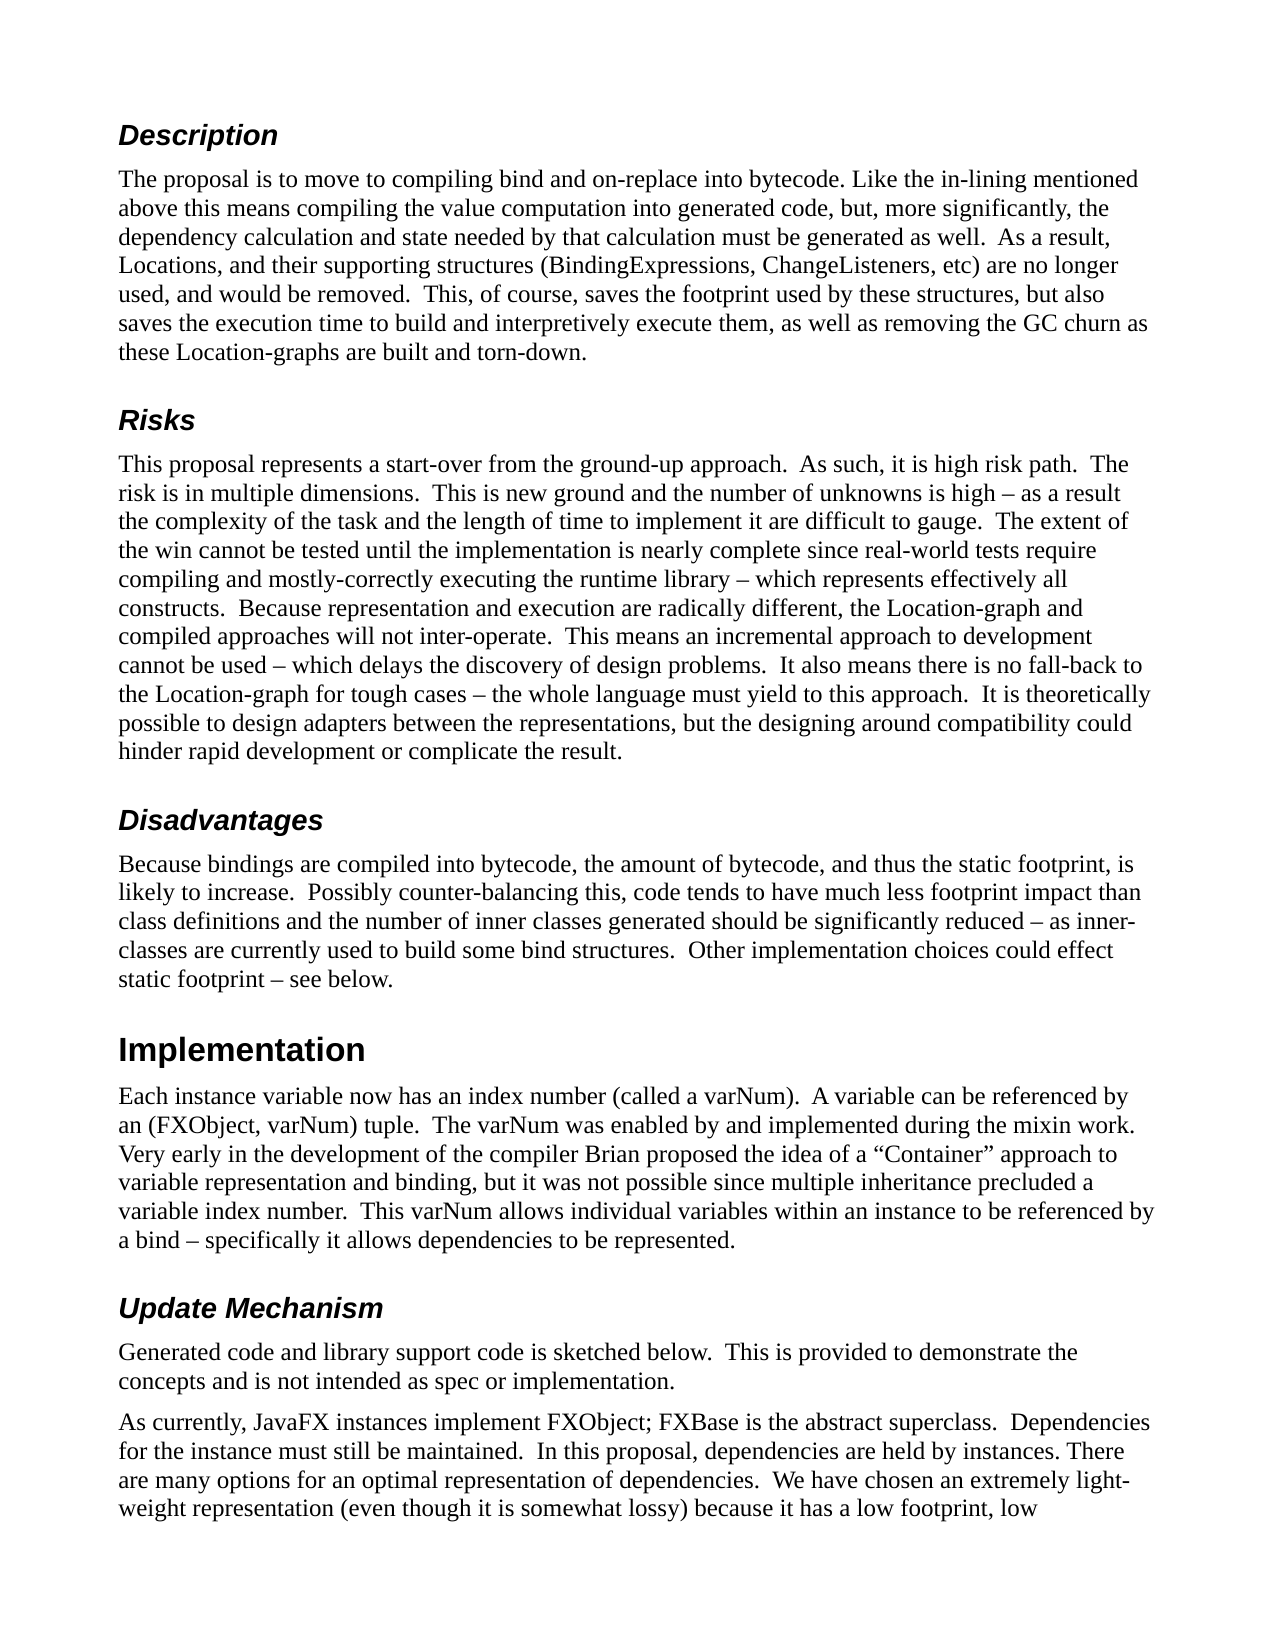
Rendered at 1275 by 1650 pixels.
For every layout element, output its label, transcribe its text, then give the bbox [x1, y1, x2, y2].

text Each instance variable now has an index number (called a varNum). A variable can be referenced by an (FXObject, varNum) tuple. The varNum was enabled by and implemented during the mixin work. Very early in the development of the compiler Brian proposed the idea of a “Container” approach to variable representation and binding, but it was not possible since multiple inheritance precluded a variable index number. This varNum allows individual variables within an instance to be referenced by a bind – specifically it allows dependencies to be represented. [118, 1081, 1157, 1254]
text As currently, JavaFX instances implement FXObject; FXBase is the abstract superclass. Dependencies for the instance must still be maintained. In this proposal, dependencies are held by instances. There are many options for an optimal representation of dependencies. We have chosen an extremely light-weight representation (even though it is somewhat lossy) because it has a low footprint, low [118, 1407, 1157, 1522]
subtitle Description [118, 118, 1157, 152]
subtitle Risks [118, 403, 1157, 436]
subtitle Update Mechanism [118, 1291, 1157, 1325]
subtitle Implementation [118, 1030, 1157, 1069]
text Generated code and library support code is sketched below. This is provided to demonstrate the concepts and is not intended as spec or implementation. [118, 1337, 1157, 1395]
text The proposal is to move to compiling bind and on-replace into bytecode. Like the in-lining mentioned above this means compiling the value computation into generated code, but, more significantly, the dependency calculation and state needed by that calculation must be generated as well. As a result, Locations, and their supporting structures (BindingExpressions, ChangeListeners, etc) are no longer used, and would be removed. This, of course, saves the footprint used by these structures, but also saves the execution time to build and interpretively execute them, as well as removing the GC churn as these Location-graphs are built and torn-down. [118, 164, 1157, 365]
text Because bindings are compiled into bytecode, the amount of bytecode, and thus the static footprint, is likely to increase. Possibly counter-balancing this, code tends to have much less footprint impact than class definitions and the number of inner classes generated should be significantly reduced – as inner-classes are currently used to build some bind structures. Other implementation choices could effect static footprint – see below. [118, 849, 1157, 992]
text This proposal represents a start-over from the ground-up approach. As such, it is high risk path. The risk is in multiple dimensions. This is new ground and the number of unknowns is high – as a result the complexity of the task and the length of time to implement it are difficult to gauge. The extent of the win cannot be tested until the implementation is nearly complete since real-world tests require compiling and mostly-correctly executing the runtime library – which represents effectively all constructs. Because representation and execution are radically different, the Location-graph and compiled approaches will not inter-operate. This means an incremental approach to development cannot be used – which delays the discovery of design problems. It also means there is no fall-back to the Location-graph for tough cases – the whole language must yield to this approach. It is theoretically possible to design adapters between the representations, but the designing around compatibility could hinder rapid development or complicate the result. [118, 449, 1157, 765]
subtitle Disadvantages [118, 803, 1157, 836]
